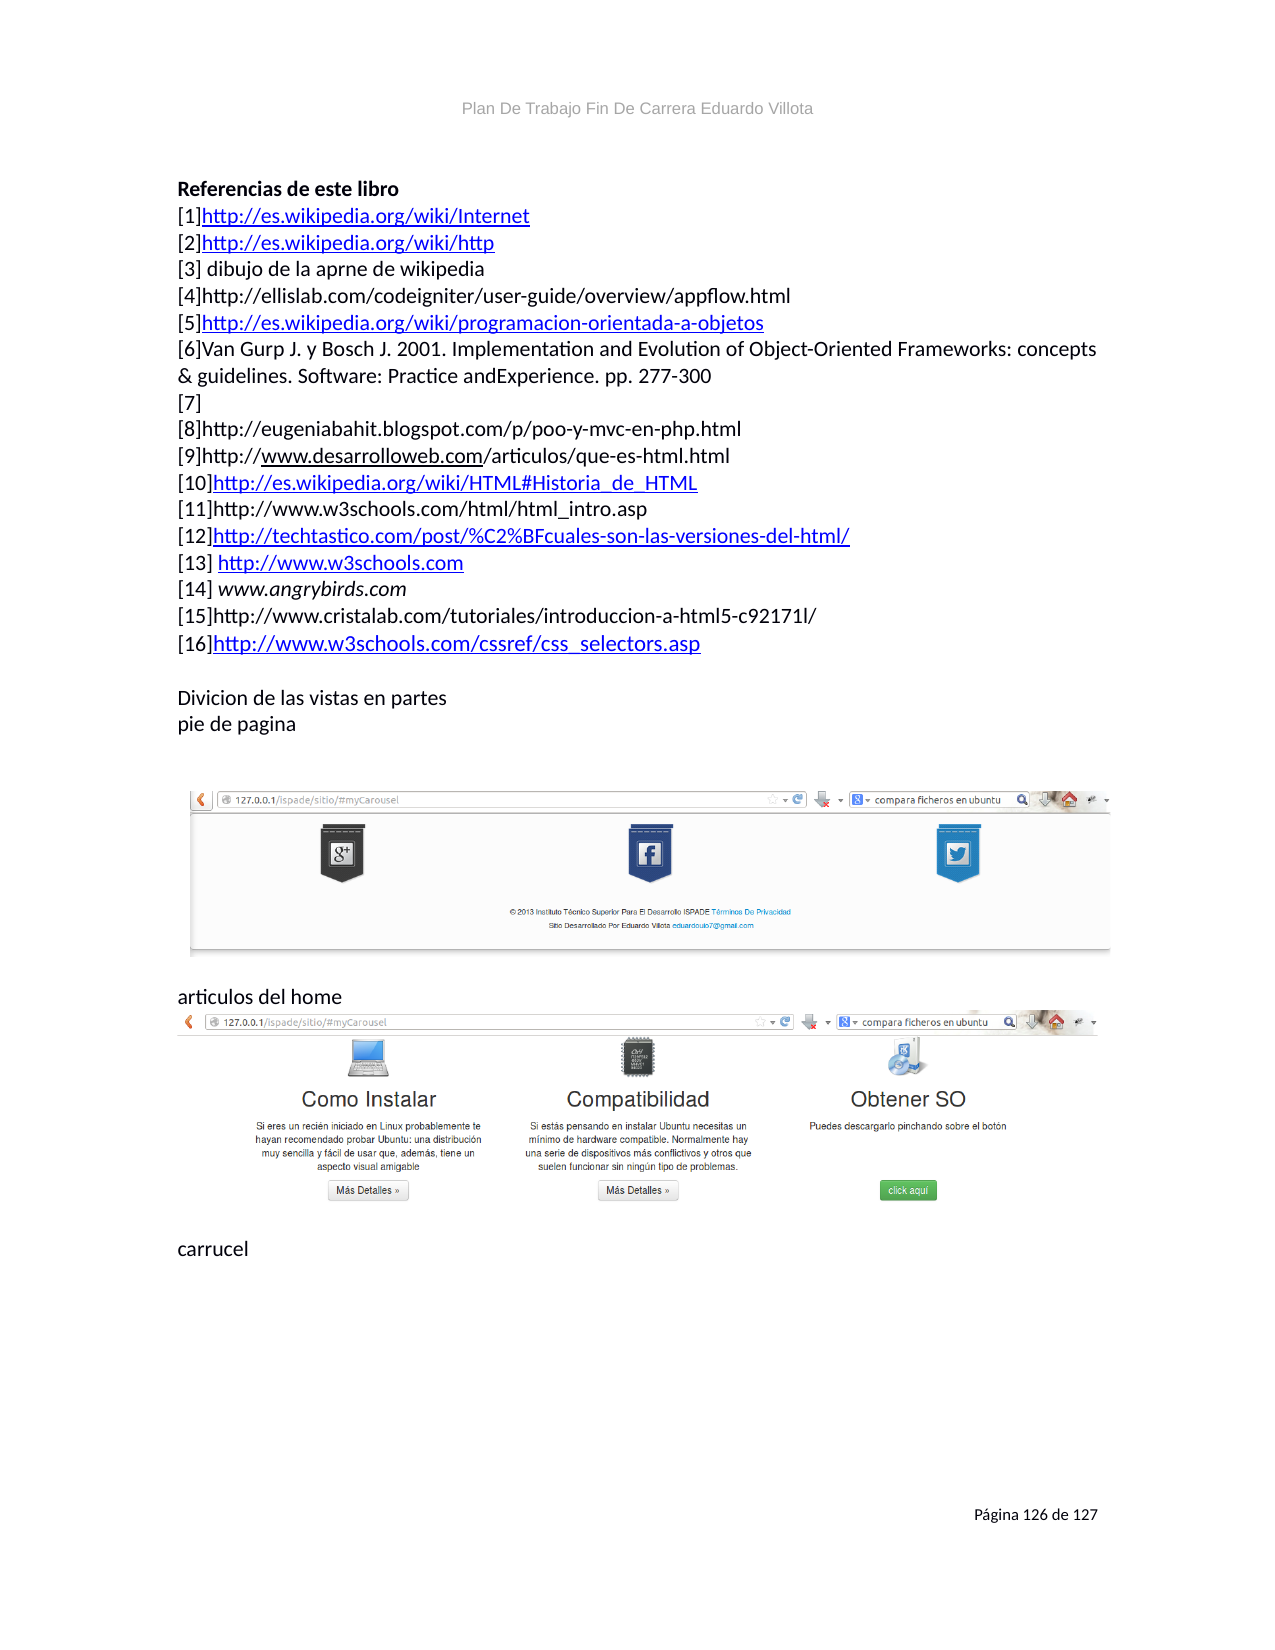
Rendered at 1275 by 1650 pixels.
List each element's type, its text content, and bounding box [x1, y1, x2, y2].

text Referencias de este libro [177, 176, 1098, 202]
text [7] [177, 389, 1098, 416]
text carrucel [177, 1236, 1098, 1262]
text articulos del home [177, 983, 1098, 1010]
text [13] http://www.w3schools.com [177, 549, 1098, 576]
text [5]http://es.wikipedia.org/wiki/programacion-orientada-a-objetos [177, 309, 1098, 336]
text [3] dibujo de la aprne de wikipedia [177, 256, 1098, 282]
text [14] www.angrybirds.com [177, 576, 1098, 602]
text Divicion de las vistas en partes [177, 684, 1098, 710]
text [4]http://ellislab.com/codeigniter/user-guide/overview/appflow.html [177, 282, 1098, 309]
text [2]http://es.wikipedia.org/wiki/http [177, 229, 1098, 256]
text [6]Van Gurp J. y Bosch J. 2001. Implementation and Evolution of Object-Oriented Frameworks: concepts & guidelines. Software: Practice andExperience. pp. 277-300 [177, 336, 1098, 389]
text [12]http://techtastico.com/post/%C2%BFcuales-son-las-versiones-del-html/ [177, 522, 1098, 549]
picture [177, 1010, 1098, 1236]
text [1]http://es.wikipedia.org/wiki/Internet [177, 202, 1098, 229]
picture [190, 791, 1111, 957]
text [10]http://es.wikipedia.org/wiki/HTML#Historia_de_HTML [177, 469, 1098, 496]
text [11]http://www.w3schools.com/html/html_intro.asp [177, 496, 1098, 522]
text [16]http://www.w3schools.com/cssref/css_selectors.asp [177, 629, 1098, 657]
text [8]http://eugeniabahit.blogspot.com/p/poo-y-mvc-en-php.html [177, 416, 1098, 442]
text pie de pagina [177, 710, 1098, 737]
text [15]http://www.cristalab.com/tutoriales/introduccion-a-html5-c92171l/ [177, 602, 1098, 629]
text [9]http://www.desarrolloweb.com/articulos/que-es-html.html [177, 442, 1098, 469]
